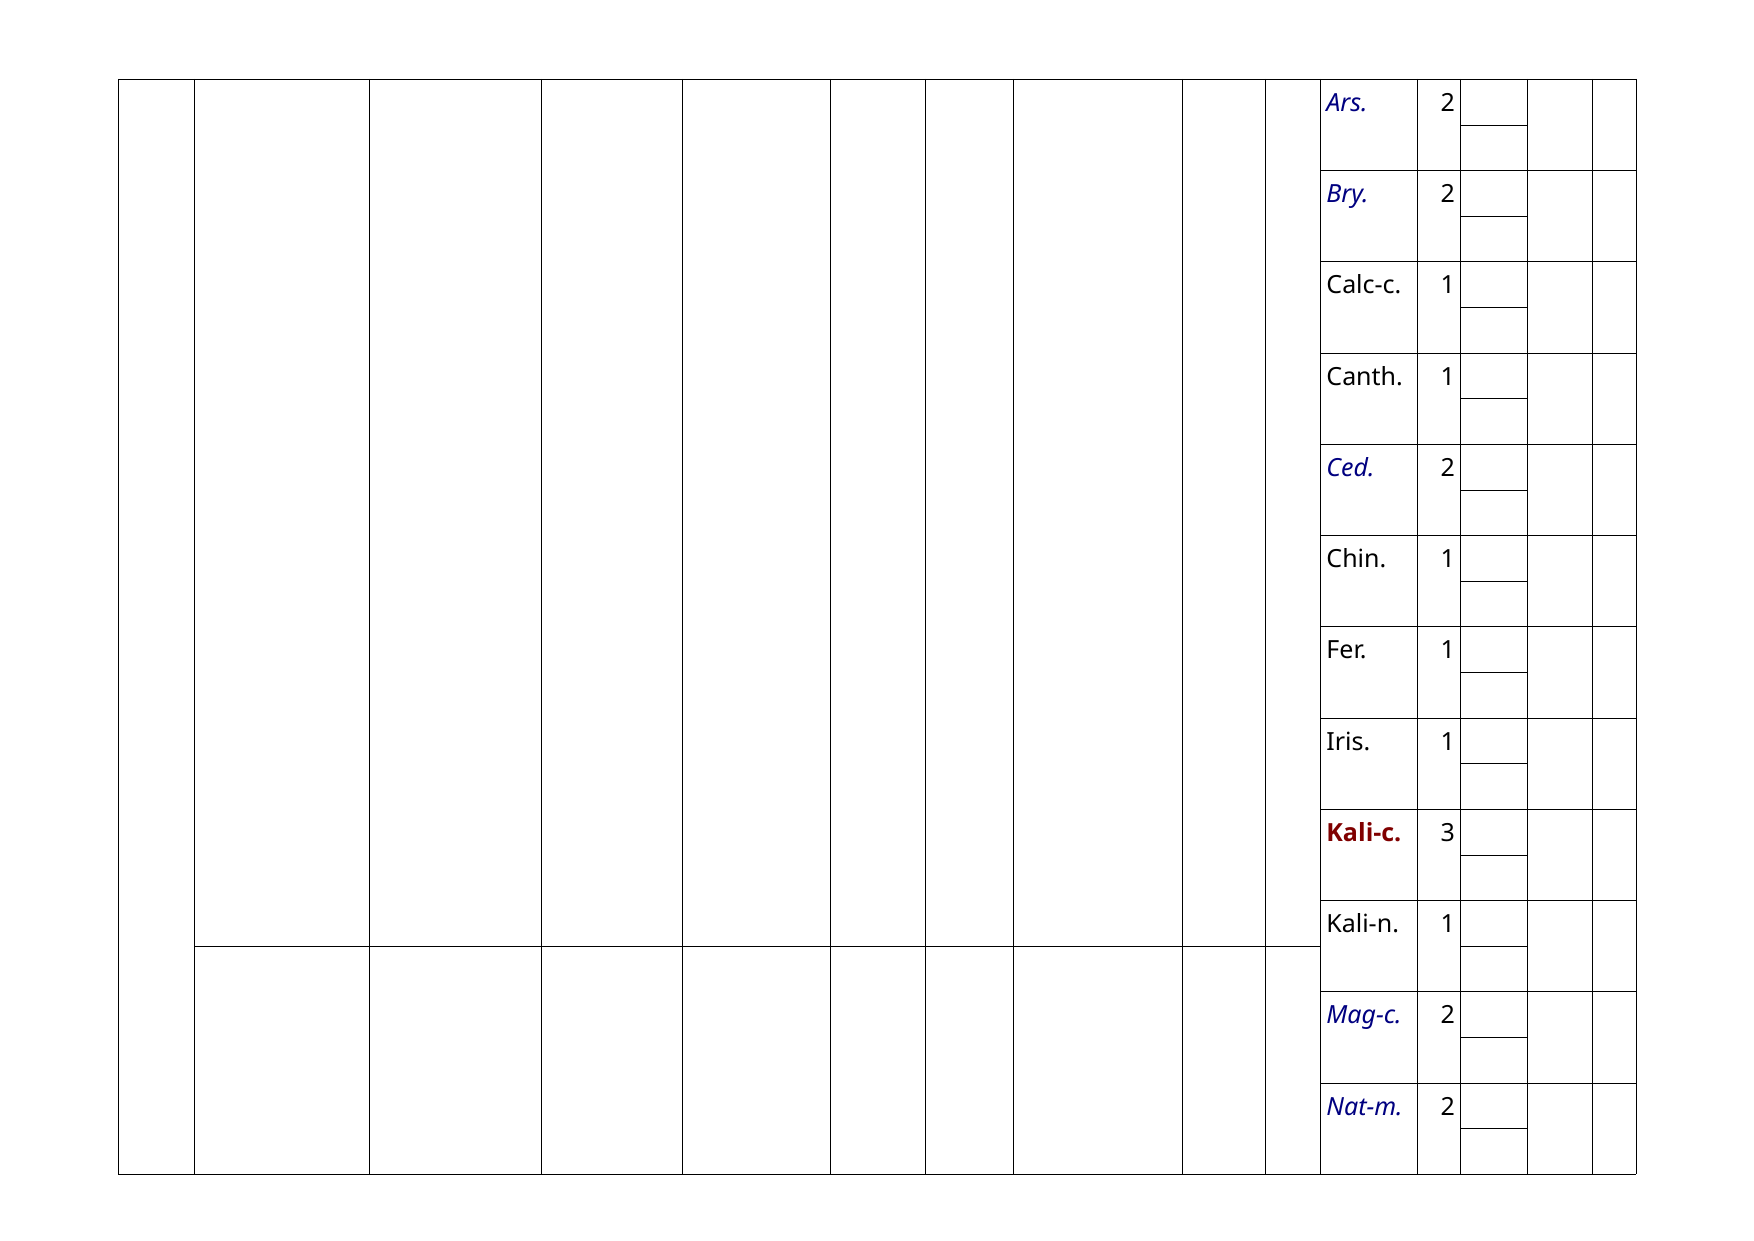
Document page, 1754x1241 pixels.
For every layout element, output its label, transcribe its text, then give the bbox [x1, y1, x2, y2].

table_cell [1461, 1084, 1527, 1128]
table_cell [1461, 536, 1527, 581]
table_cell [1528, 901, 1592, 991]
table_cell Fer. [1321, 627, 1417, 718]
table_cell [1528, 262, 1592, 353]
table_cell [683, 80, 830, 946]
table_cell [1461, 1038, 1527, 1083]
table_cell 2 [1418, 445, 1460, 535]
table_cell Chin. [1321, 536, 1417, 626]
table_cell [370, 947, 541, 1174]
table_cell [1528, 719, 1592, 809]
table_cell Ars. [1321, 80, 1417, 170]
table_cell [1461, 445, 1527, 489]
table_cell [1593, 810, 1636, 900]
table_cell [831, 947, 925, 1174]
table_cell 1 [1418, 262, 1460, 353]
table_cell [1593, 354, 1636, 444]
table_cell [1014, 947, 1182, 1174]
table_cell Nat-m. [1321, 1084, 1417, 1174]
table_cell [1593, 1084, 1636, 1174]
table_cell [1461, 491, 1527, 535]
table_cell [1461, 901, 1527, 946]
table_cell [1593, 719, 1636, 809]
table_cell 1 [1418, 354, 1460, 444]
table_cell [1461, 308, 1527, 353]
table_cell 1 [1418, 627, 1460, 718]
table_cell 2 [1418, 992, 1460, 1083]
table_cell [1461, 627, 1527, 672]
table_cell [1183, 947, 1265, 1174]
table_cell 2 [1418, 1084, 1460, 1174]
table_cell [1528, 810, 1592, 900]
table_cell [1183, 80, 1265, 946]
table_cell [1461, 673, 1527, 718]
table_cell [119, 80, 194, 1174]
table_cell [1528, 445, 1592, 535]
table_cell [1461, 582, 1527, 626]
table_cell Kali-c. [1321, 810, 1417, 900]
table_cell [1461, 1129, 1527, 1174]
table_cell [1461, 992, 1527, 1037]
table_cell [1528, 992, 1592, 1083]
table_cell [1593, 901, 1636, 991]
table_cell [1266, 947, 1320, 1174]
table_cell 2 [1418, 171, 1460, 261]
table_cell [1461, 719, 1527, 763]
table_cell [1593, 262, 1636, 353]
table_cell [542, 947, 682, 1174]
table_cell [1461, 399, 1527, 444]
table_cell [1593, 627, 1636, 718]
table_cell 1 [1418, 901, 1460, 991]
table_cell [926, 80, 1013, 946]
table_cell [195, 947, 369, 1174]
table_cell Kali-n. [1321, 901, 1417, 991]
table_cell [1528, 80, 1592, 170]
table_cell 1 [1418, 536, 1460, 626]
table_cell [1528, 171, 1592, 261]
table_cell [370, 80, 541, 946]
table_cell Iris. [1321, 719, 1417, 809]
table_cell [1266, 80, 1320, 946]
table_cell [831, 80, 925, 946]
table_cell [1461, 764, 1527, 809]
table_cell [542, 80, 682, 946]
table_cell [1461, 810, 1527, 854]
table_cell [683, 947, 830, 1174]
table_cell [926, 947, 1013, 1174]
table_cell [1528, 536, 1592, 626]
table_cell Canth. [1321, 354, 1417, 444]
table_cell [1593, 80, 1636, 170]
table_cell [1528, 627, 1592, 718]
table_cell 2 [1418, 80, 1460, 170]
table_cell [1593, 992, 1636, 1083]
table_cell [1461, 171, 1527, 216]
table_cell 3 [1418, 810, 1460, 900]
table_cell [1593, 171, 1636, 261]
table_cell [1461, 126, 1527, 170]
table_cell Ced. [1321, 445, 1417, 535]
table_cell [195, 80, 369, 946]
table_cell [1461, 856, 1527, 900]
table_cell [1528, 354, 1592, 444]
table_cell [1014, 80, 1182, 946]
table_cell 1 [1418, 719, 1460, 809]
table_cell [1461, 262, 1527, 307]
table_cell [1461, 217, 1527, 261]
table_cell Calc-c. [1321, 262, 1417, 353]
table_cell Bry. [1321, 171, 1417, 261]
table_cell [1461, 354, 1527, 398]
table_cell [1461, 947, 1527, 991]
table_cell Mag-c. [1321, 992, 1417, 1083]
table_cell [1528, 1084, 1592, 1174]
table_cell [1461, 80, 1527, 124]
table_cell [1593, 536, 1636, 626]
table_cell [1593, 445, 1636, 535]
